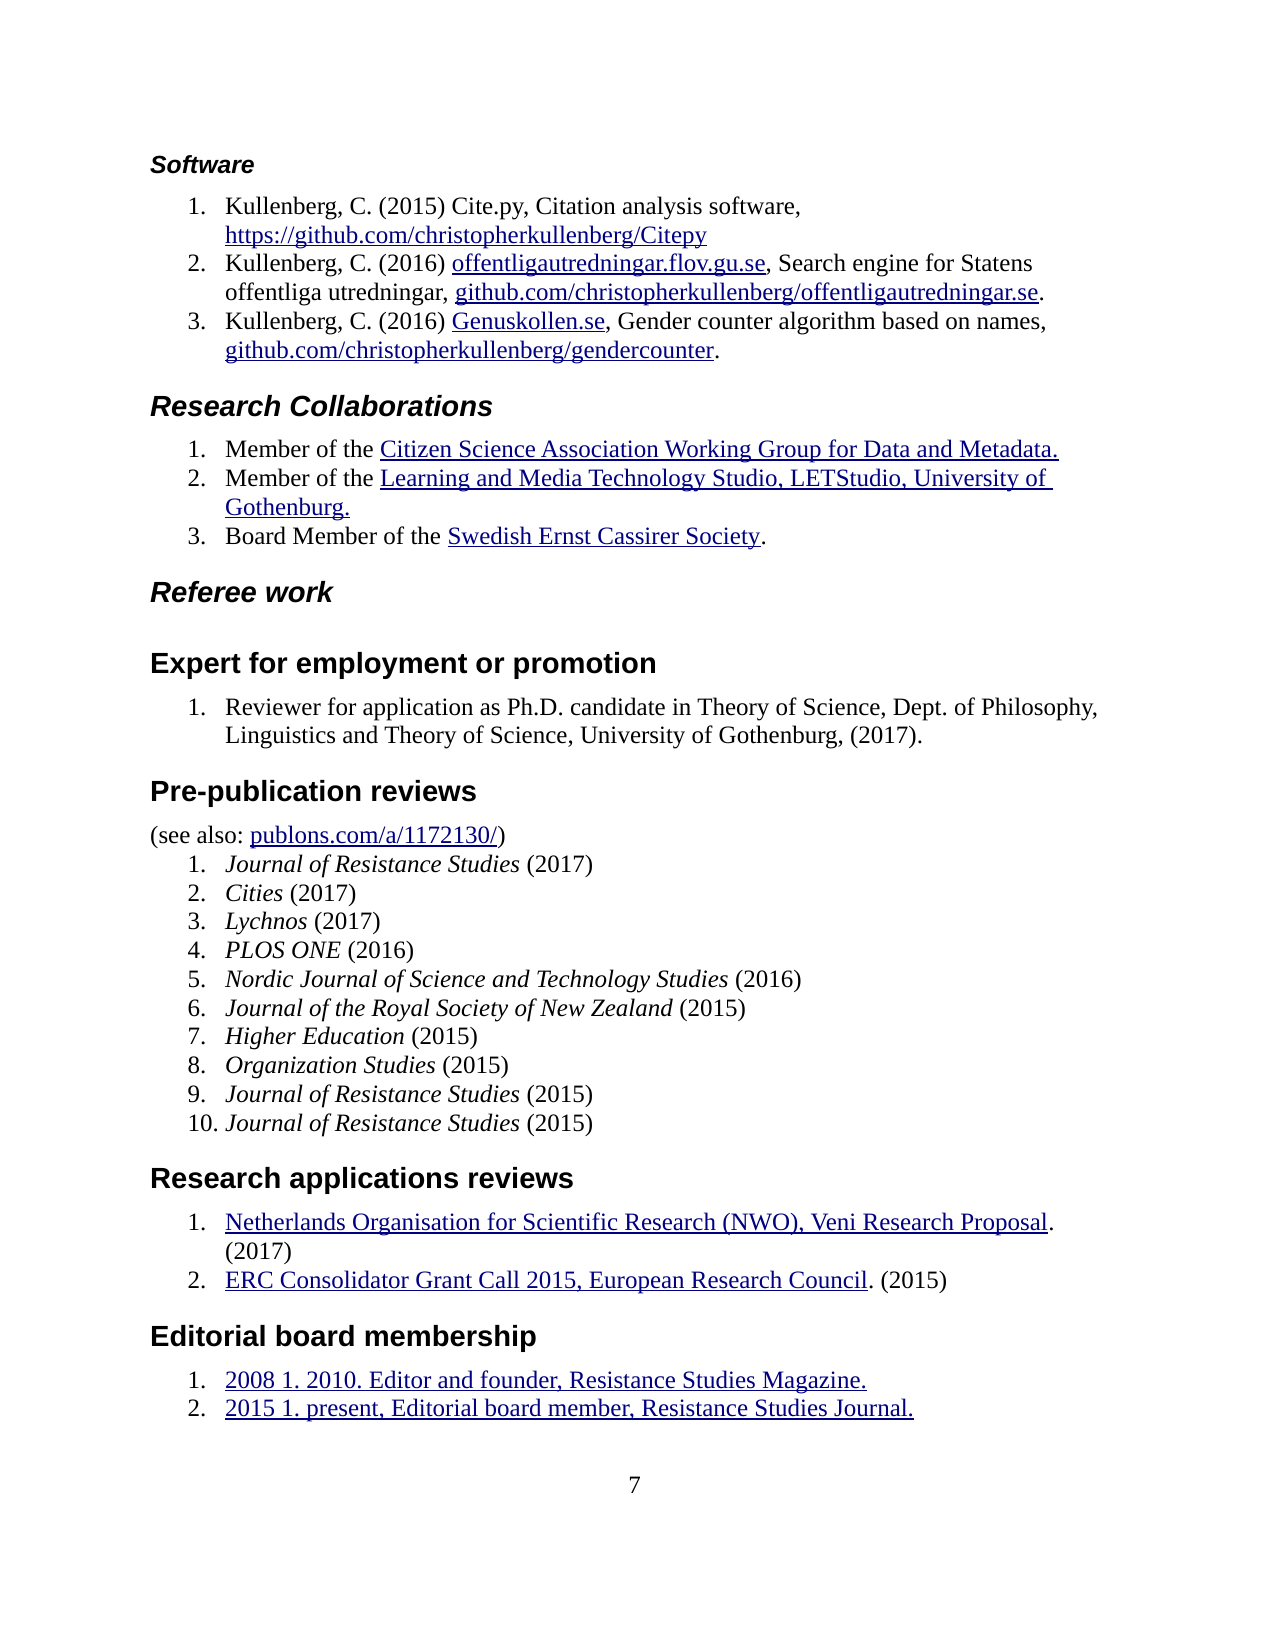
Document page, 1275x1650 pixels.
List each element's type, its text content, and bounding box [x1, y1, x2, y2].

list Reviewer for application as Ph.D. candidate in Theory of Science, Dept. of Philosophy, Linguistics and Theory of Science, University of Gothenburg, (2017). [187, 692, 1125, 749]
list Organization Studies (2015) [187, 1050, 1125, 1079]
list Kullenberg, C. (2016) offentligautredningar.flov.gu.se, Search engine for Statens offentliga utredningar, github.com/christopherkullenberg/offentligautredningar.se. [187, 248, 1125, 306]
subtitle Research Collaborations [150, 388, 1125, 422]
list PLOS ONE (2016) [187, 935, 1125, 964]
list Journal of the Royal Society of New Zealand (2015) [187, 993, 1125, 1021]
subtitle Research applications reviews [150, 1161, 1125, 1195]
list Lychnos (2017) [187, 906, 1125, 935]
subtitle Pre-publication reviews [150, 774, 1125, 808]
list Kullenberg, C. (2016) Genuskollen.se, Gender counter algorithm based on names, github.com/christopherkullenberg/gendercounter. [187, 306, 1125, 363]
subtitle Referee work [150, 574, 1125, 608]
subtitle Editorial board membership [150, 1319, 1125, 1352]
list Kullenberg, C. (2015) Cite.py, Citation analysis software, https://github.com/christopherkullenberg/Citepy [187, 191, 1125, 248]
list 2015 1. present, Editorial board member, Resistance Studies Journal. [187, 1393, 1125, 1422]
list Board Member of the Swedish Ernst Cassirer Society. [187, 521, 1125, 549]
list 2008 1. 2010. Editor and founder, Resistance Studies Magazine. [187, 1365, 1125, 1393]
list Netherlands Organisation for Scientific Research (NWO), Veni Research Proposal. (2017) [187, 1207, 1125, 1265]
list Journal of Resistance Studies (2017) [187, 849, 1125, 878]
list Cities (2017) [187, 878, 1125, 906]
list Member of the Learning and Media Technology Studio, LETStudio, University of Gothenburg. [187, 463, 1125, 521]
list Journal of Resistance Studies (2015) [187, 1079, 1125, 1108]
text (see also: publons.com/a/1172130/) [150, 820, 1125, 849]
list Journal of Resistance Studies (2015) [187, 1108, 1125, 1136]
list Higher Education (2015) [187, 1021, 1125, 1050]
subtitle Software [150, 150, 1125, 178]
list ERC Consolidator Grant Call 2015, European Research Council. (2015) [187, 1265, 1125, 1294]
list Nordic Journal of Science and Technology Studies (2016) [187, 964, 1125, 993]
list Member of the Citizen Science Association Working Group for Data and Metadata. [187, 434, 1125, 463]
subtitle Expert for employment or promotion [150, 646, 1125, 679]
